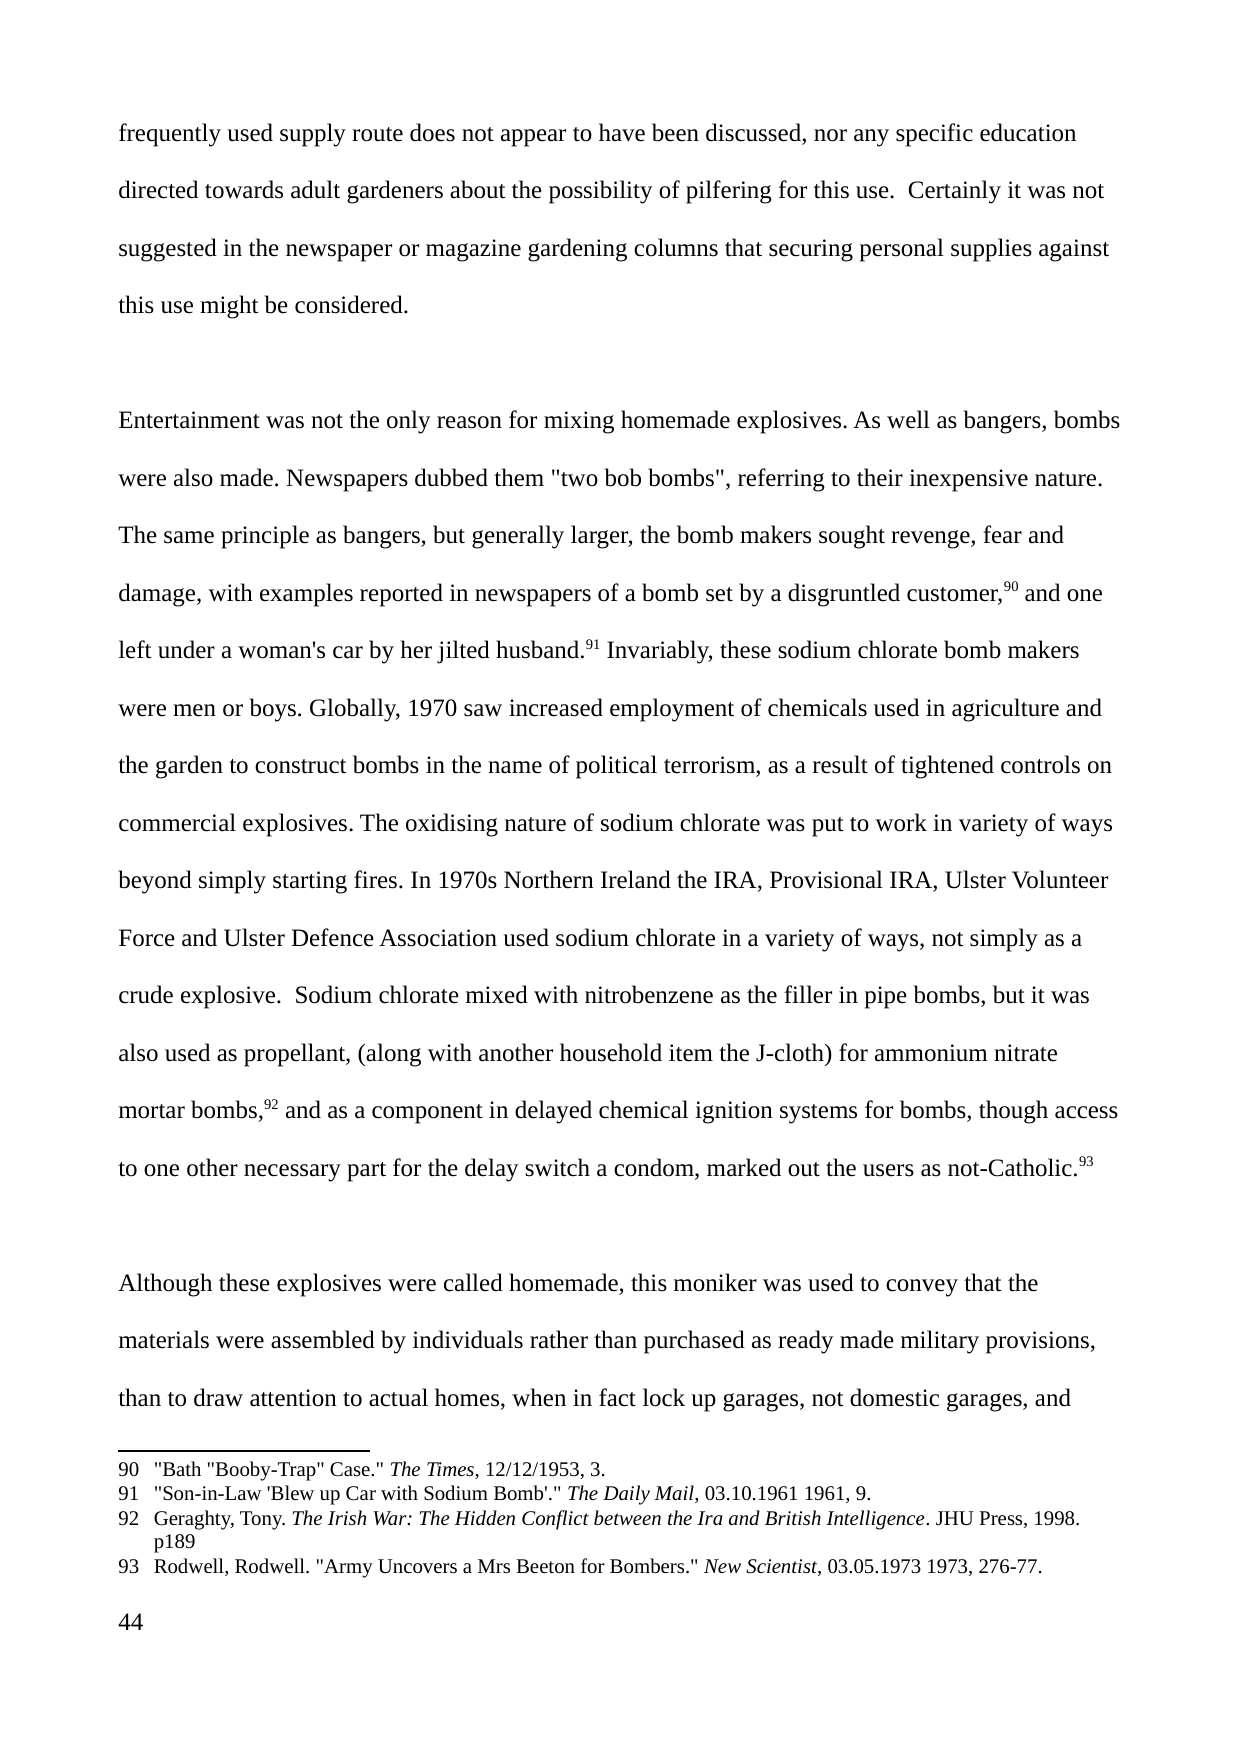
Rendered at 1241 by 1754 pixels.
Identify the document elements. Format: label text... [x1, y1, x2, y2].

text "Bath "Booby-Trap" Case." The Times, 12/12/1953, 3. [118, 1457, 1122, 1481]
text Geraghty, Tony. The Irish War: The Hidden Conflict between the Ira and British Intelligence. JHU Press, 1998. p189 [118, 1505, 1122, 1553]
text frequently used supply route does not appear to have been discussed, nor any specific education directed towards adult gardeners about the possibility of pilfering for this use. Certainly it was not suggested in the newspaper or magazine gardening columns that securing personal supplies against this use might be considered. [118, 118, 1122, 319]
text Entertainment was not the only reason for mixing homemade explosives. As well as bangers, bombs were also made. Newspapers dubbed them "two bob bombs", referring to their inexpensive nature. The same principle as bangers, but generally larger, the bomb makers sought revenge, fear and damage, with examples reported in newspapers of a bomb set by a disgruntled customer, and one left under a woman's car by her jilted husband. Invariably, these sodium chlorate bomb makers were men or boys. Globally, 1970 saw increased employment of chemicals used in agriculture and the garden to construct bombs in the name of political terrorism, as a result of tightened controls on commercial explosives. The oxidising nature of sodium chlorate was put to work in variety of ways beyond simply starting fires. In 1970s Northern Ireland the IRA, Provisional IRA, Ulster Volunteer Force and Ulster Defence Association used sodium chlorate in a variety of ways, not simply as a crude explosive. Sodium chlorate mixed with nitrobenzene as the filler in pipe bombs, but it was also used as propellant, (along with another household item the J-cloth) for ammonium nitrate mortar bombs, and as a component in delayed chemical ignition systems for bombs, though access to one other necessary part for the delay switch a condom, marked out the users as not-Catholic. [118, 406, 1122, 1182]
text "Son-in-Law 'Blew up Car with Sodium Bomb'." The Daily Mail, 03.10.1961 1961, 9. [118, 1481, 1122, 1505]
text Rodwell, Rodwell. "Army Uncovers a Mrs Beeton for Bombers." New Scientist, 03.05.1973 1973, 276-77. [118, 1553, 1122, 1578]
text Although these explosives were called homemade, this moniker was used to convey that the materials were assembled by individuals rather than purchased as ready made military provisions, than to draw attention to actual homes, when in fact lock up garages, not domestic garages, and [118, 1268, 1122, 1412]
